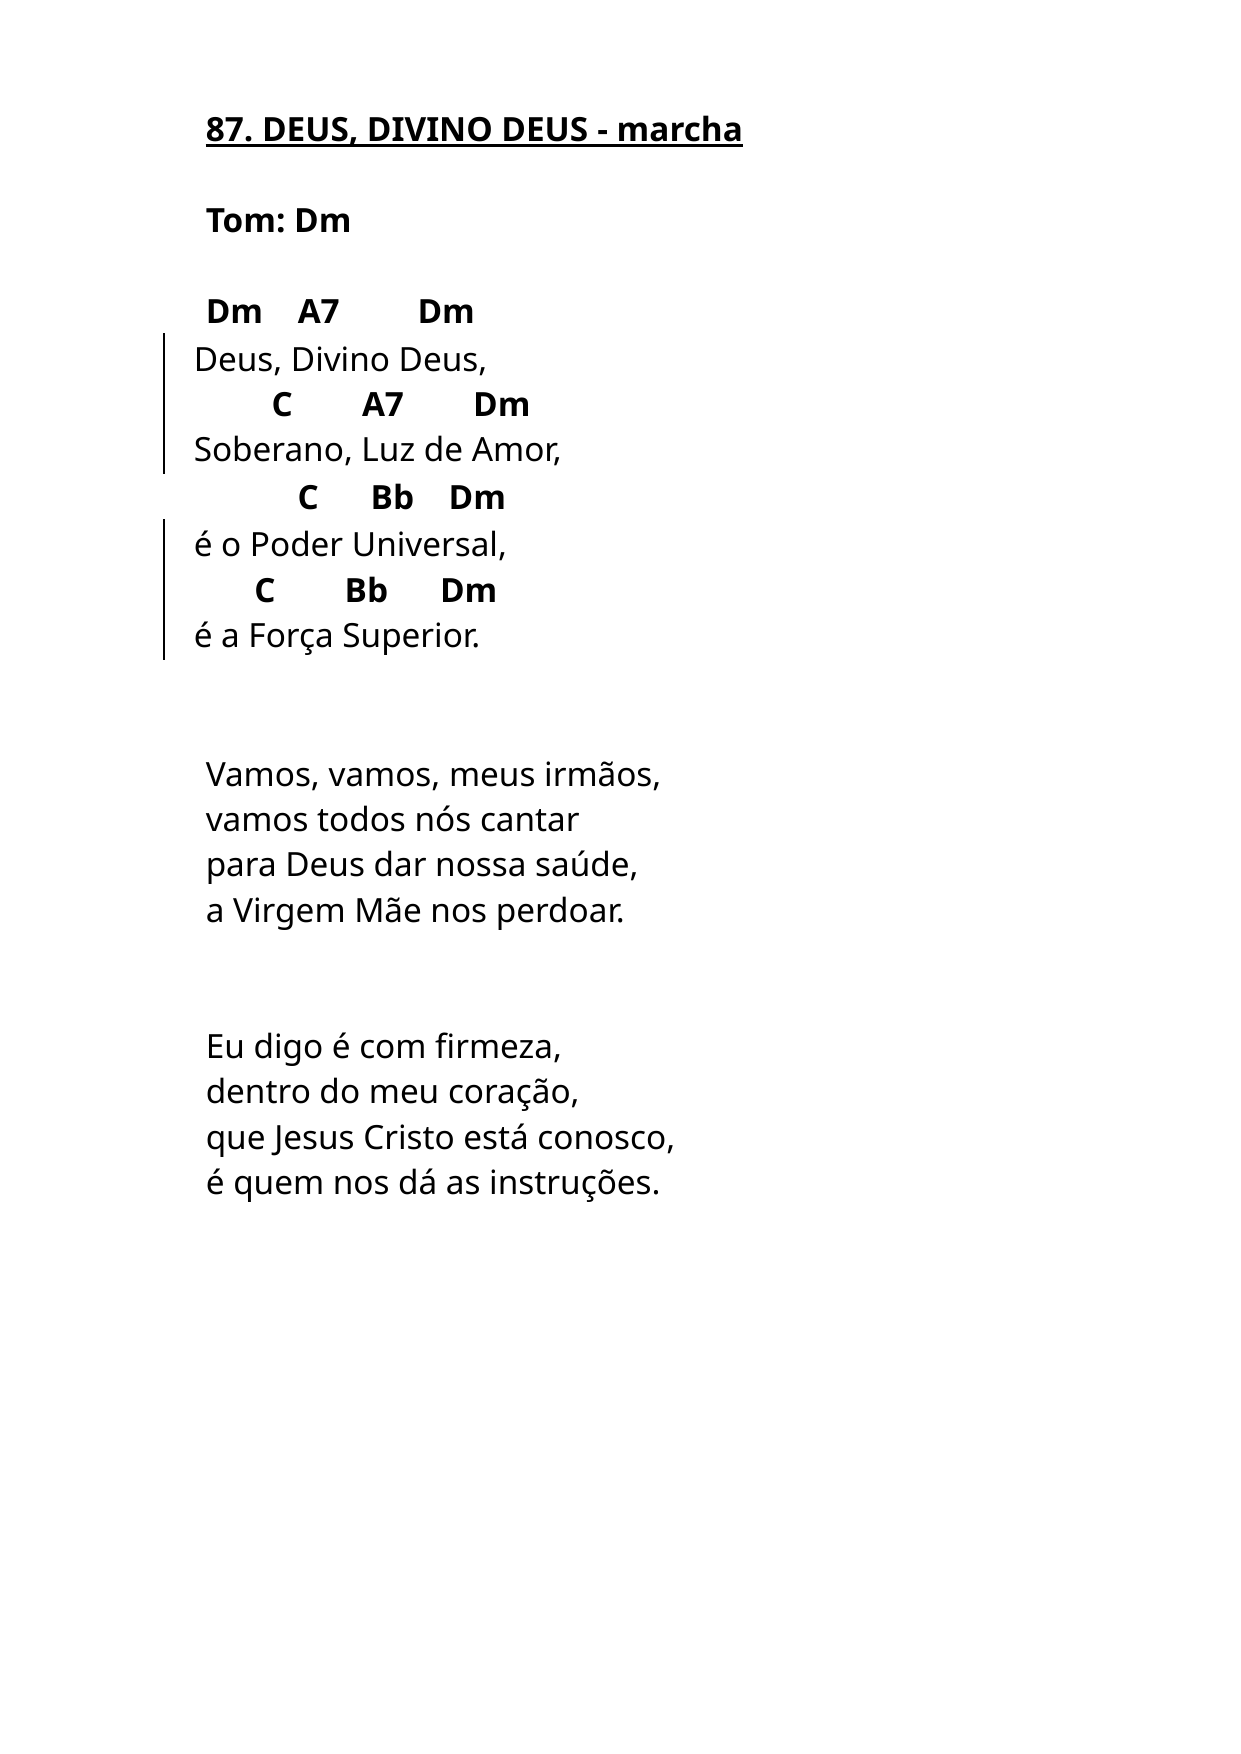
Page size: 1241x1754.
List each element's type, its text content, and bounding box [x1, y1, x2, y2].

text a Virgem Mãe nos perdoar. [177, 887, 1063, 932]
subtitle Dm A7 Dm [177, 288, 1063, 333]
text Eu digo é com firmeza, [177, 1023, 1063, 1068]
table_cell é o Poder Universal, C Bb Dm é a Força Superior. [165, 521, 1050, 657]
subtitle Tom: Dm [177, 197, 1063, 242]
text vamos todos nós cantar [177, 796, 1063, 841]
subtitle 87. DEUS, DIVINO DEUS - marcha [177, 106, 1063, 152]
text é quem nos dá as instruções. [177, 1159, 1063, 1204]
table_cell C Bb Dm [164, 474, 1050, 519]
text Vamos, vamos, meus irmãos, [177, 750, 1063, 796]
text para Deus dar nossa saúde, [177, 841, 1063, 887]
text dentro do meu coração, [177, 1068, 1063, 1114]
table_header Deus, Divino Deus, C A7 Dm Soberano, Luz de Amor, [165, 335, 1050, 472]
text que Jesus Cristo está conosco, [177, 1114, 1063, 1159]
